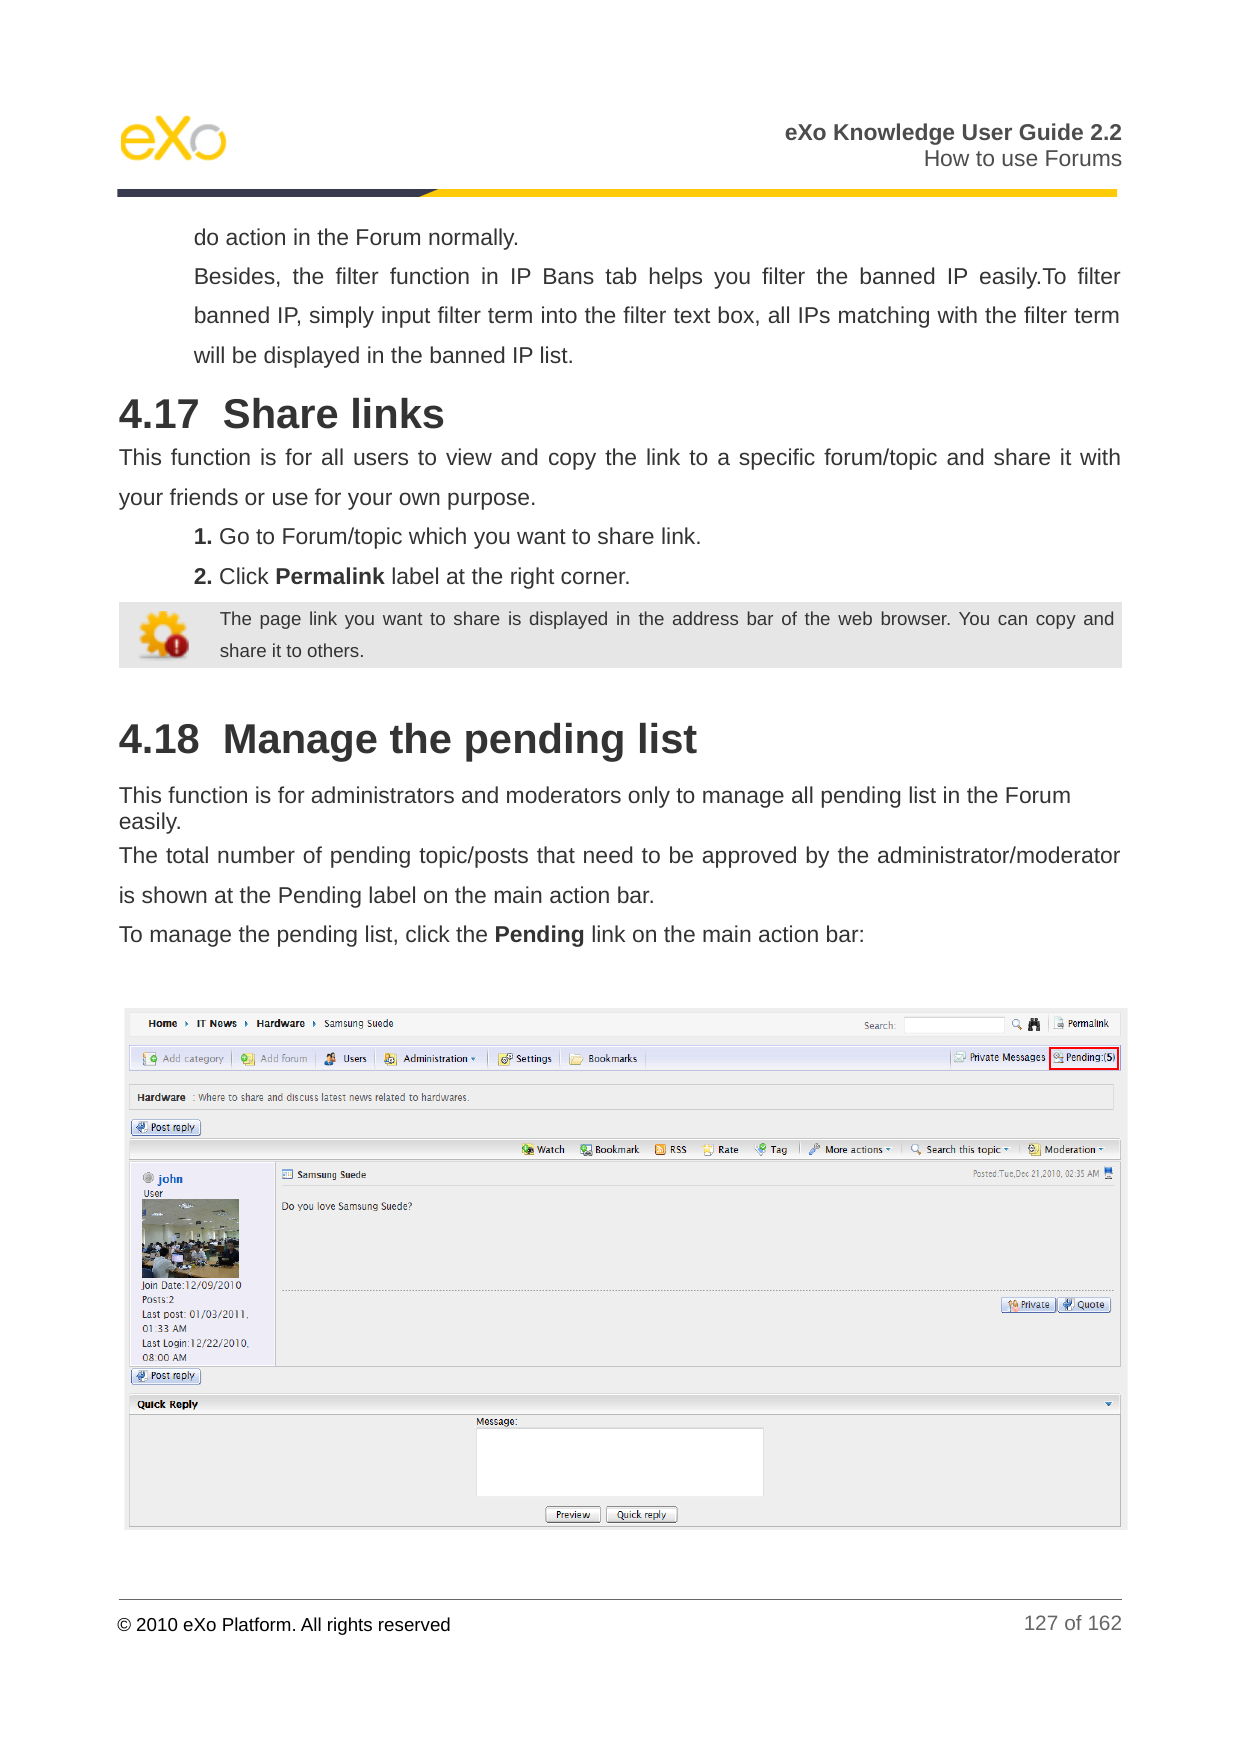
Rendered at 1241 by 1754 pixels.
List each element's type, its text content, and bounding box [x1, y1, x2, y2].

list Besides, the filter function in IP Bans tab helps you filter the banned IP easily.To filter banned IP, simply input filter term into the filter text box, all IPs matching with the filter term will be displayed in the banned IP list. [156, 263, 1122, 368]
text This function is for administrators and moderators only to manage all pending list in the Forum easily. [118, 782, 1122, 835]
list do action in the Forum normally. [156, 223, 1122, 250]
picture [138, 611, 189, 661]
picture [120, 115, 227, 161]
text The total number of pending topic/posts that need to be approved by the administrator/moderator is shown at the Pending label on the main action bar. [118, 842, 1122, 908]
table_header The page link you want to share is displayed in the address bar of the web browser. You can copy and share it to others. [214, 602, 1122, 668]
picture [124, 1008, 1128, 1530]
text To manage the pending list, click the Pending link on the main action bar: [118, 921, 1122, 947]
subtitle Share links [118, 389, 1122, 437]
text This function is for all users to view and copy the link to a specific forum/topic and share it with your friends or use for your own purpose. [118, 444, 1122, 510]
table_header [119, 602, 214, 668]
list 1. Go to Forum/topic which you want to share link. [156, 523, 1122, 550]
picture [117, 189, 1118, 197]
subtitle Manage the pending list [118, 714, 1122, 762]
list 2. Click Permalink label at the right corner. [156, 563, 1122, 589]
